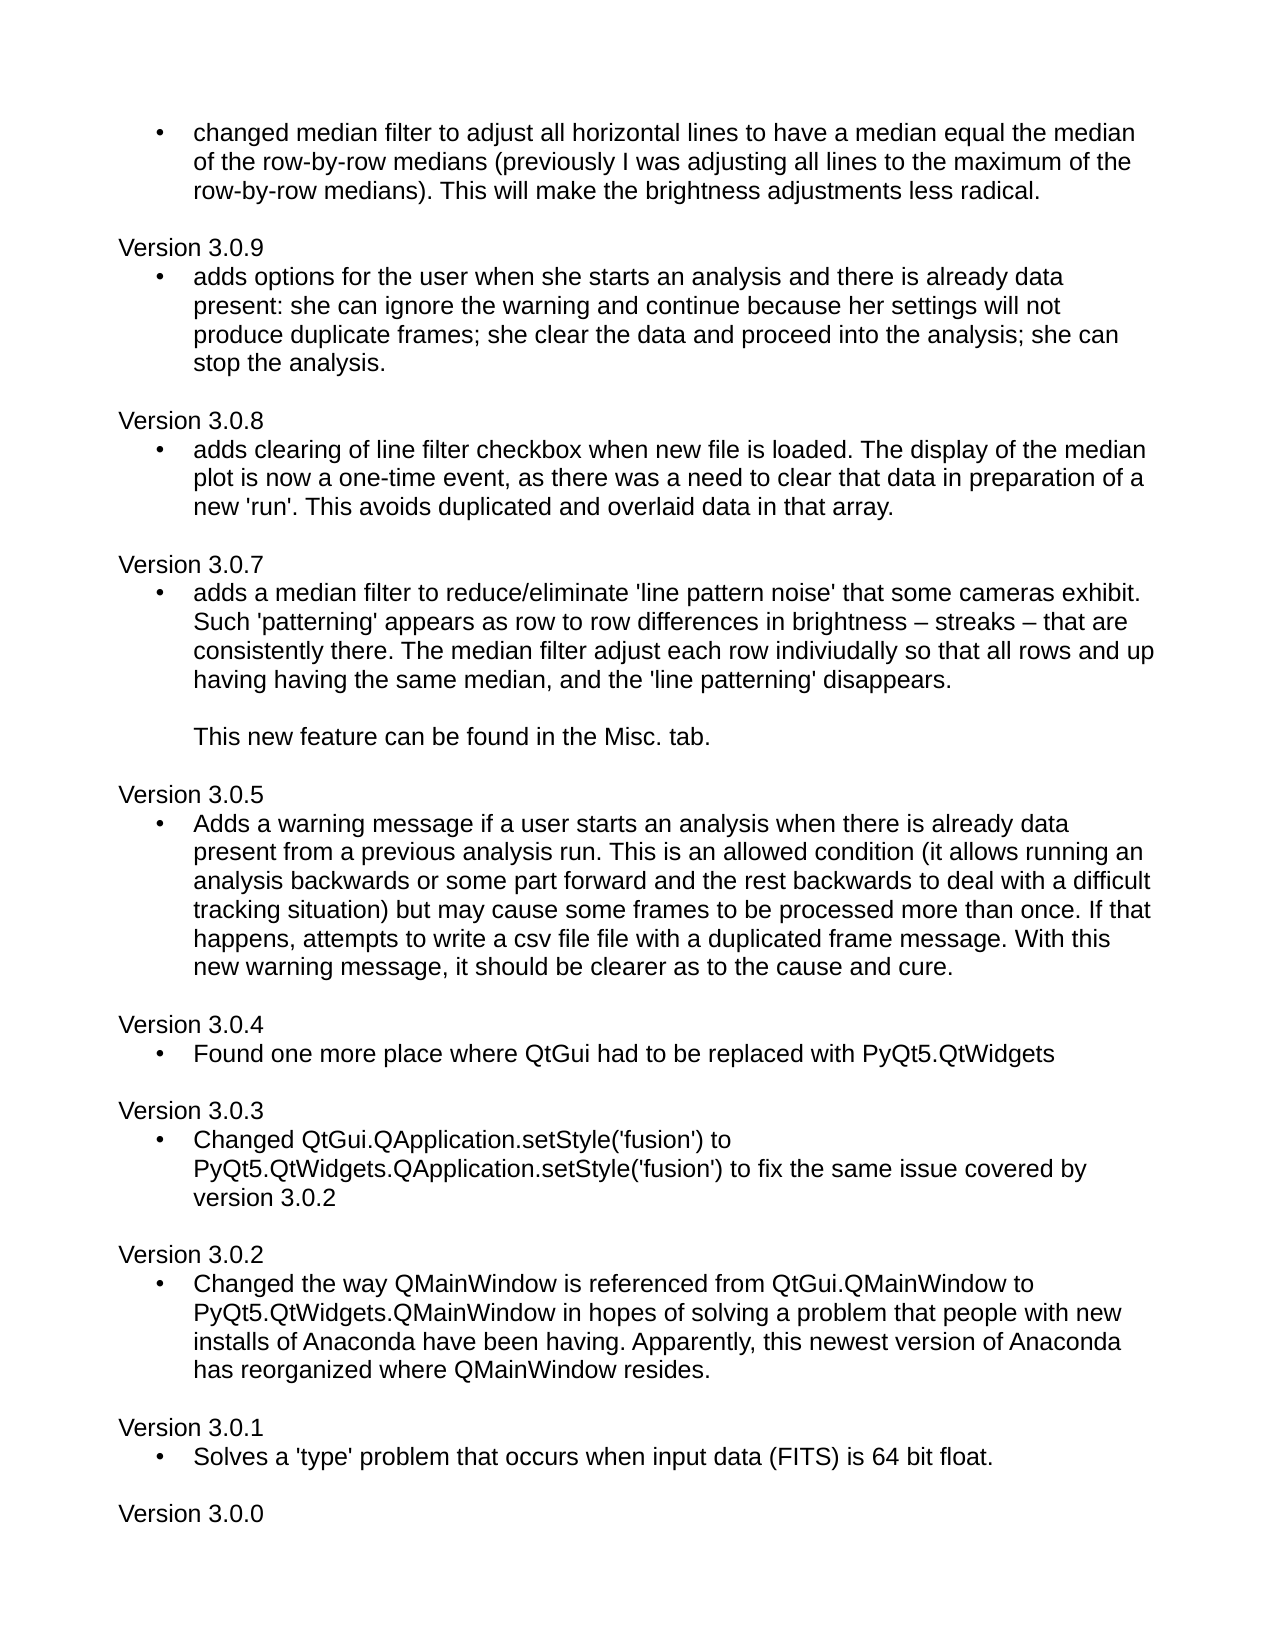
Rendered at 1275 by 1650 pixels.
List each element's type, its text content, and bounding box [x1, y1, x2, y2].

list changed median filter to adjust all horizontal lines to have a median equal the median of the row-by-row medians (previously I was adjusting all lines to the maximum of the row-by-row medians). This will make the brightness adjustments less radical. [156, 118, 1157, 233]
list Changed QtGui.QApplication.setStyle('fusion') to PyQt5.QtWidgets.QApplication.setStyle('fusion') to fix the same issue covered by version 3.0.2 [156, 1125, 1157, 1240]
list Found one more place where QtGui had to be replaced with PyQt5.QtWidgets [156, 1039, 1157, 1096]
list Adds a warning message if a user starts an analysis when there is already data present from a previous analysis run. This is an allowed condition (it allows running an analysis backwards or some part forward and the rest backwards to deal with a difficult tracking situation) but may cause some frames to be processed more than once. If that happens, attempts to write a csv file file with a duplicated frame message. With this new warning message, it should be clearer as to the cause and cure. [156, 808, 1157, 1010]
text Version 3.0.0 [118, 1499, 1157, 1528]
text Version 3.0.9 [118, 233, 1157, 262]
list adds options for the user when she starts an analysis and there is already data present: she can ignore the warning and continue because her settings will not produce duplicate frames; she clear the data and proceed into the analysis; she can stop the analysis. [156, 262, 1157, 406]
text Version 3.0.4 [118, 1010, 1157, 1039]
text Version 3.0.3 [118, 1096, 1157, 1125]
text Version 3.0.2 [118, 1240, 1157, 1269]
text Version 3.0.5 [118, 780, 1157, 808]
list Solves a 'type' problem that occurs when input data (FITS) is 64 bit float. [156, 1441, 1157, 1470]
list adds a median filter to reduce/eliminate 'line pattern noise' that some cameras exhibit. Such 'patterning' appears as row to row differences in brightness – streaks – that are consistently there. The median filter adjust each row indiviudally so that all rows and up having having the same median, and the 'line patterning' disappears. This new feature can be found in the Misc. tab. [156, 578, 1157, 780]
list Changed the way QMainWindow is referenced from QtGui.QMainWindow to PyQt5.QtWidgets.QMainWindow in hopes of solving a problem that people with new installs of Anaconda have been having. Apparently, this newest version of Anaconda has reorganized where QMainWindow resides. [156, 1269, 1157, 1413]
list adds clearing of line filter checkbox when new file is loaded. The display of the median plot is now a one-time event, as there was a need to clear that data in preparation of a new 'run'. This avoids duplicated and overlaid data in that array. [156, 434, 1157, 550]
text Version 3.0.7 [118, 550, 1157, 578]
text Version 3.0.1 [118, 1413, 1157, 1441]
text Version 3.0.8 [118, 406, 1157, 434]
